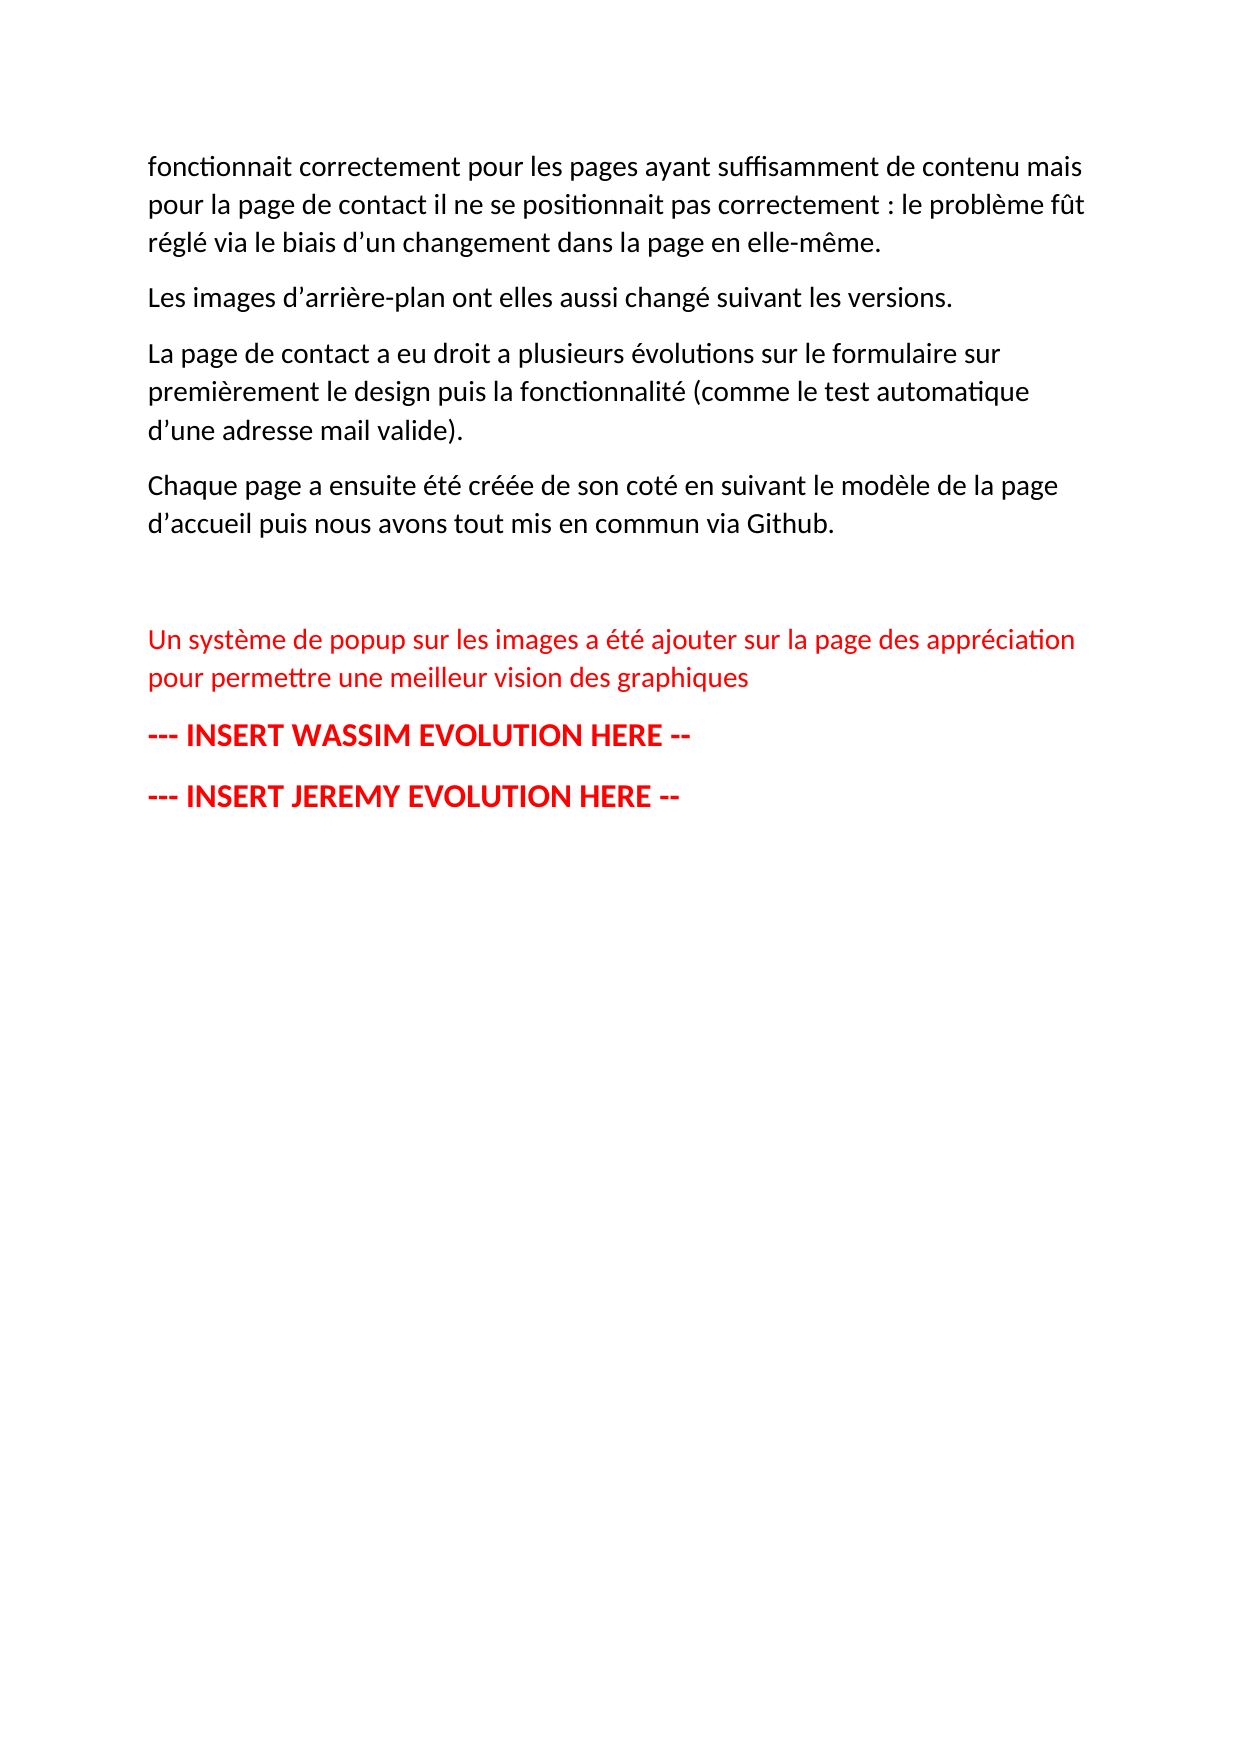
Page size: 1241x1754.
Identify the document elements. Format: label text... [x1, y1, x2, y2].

text La page de contact a eu droit a plusieurs évolutions sur le formulaire sur premièrement le design puis la fonctionnalité (comme le test automatique d’une adresse mail valide). [148, 335, 1093, 447]
text --- INSERT WASSIM EVOLUTION HERE -- [148, 714, 1093, 755]
text Un système de popup sur les images a été ajouter sur la page des appréciation pour permettre une meilleur vision des graphiques [148, 621, 1093, 695]
text --- INSERT JEREMY EVOLUTION HERE -- [148, 775, 1093, 816]
text fonctionnait correctement pour les pages ayant suffisamment de contenu mais pour la page de contact il ne se positionnait pas correctement : le problème fût réglé via le biais d’un changement dans la page en elle-même. [148, 148, 1093, 260]
text Chaque page a ensuite été créée de son coté en suivant le modèle de la page d’accueil puis nous avons tout mis en commun via Github. [148, 467, 1093, 541]
text Les images d’arrière-plan ont elles aussi changé suivant les versions. [148, 279, 1093, 315]
